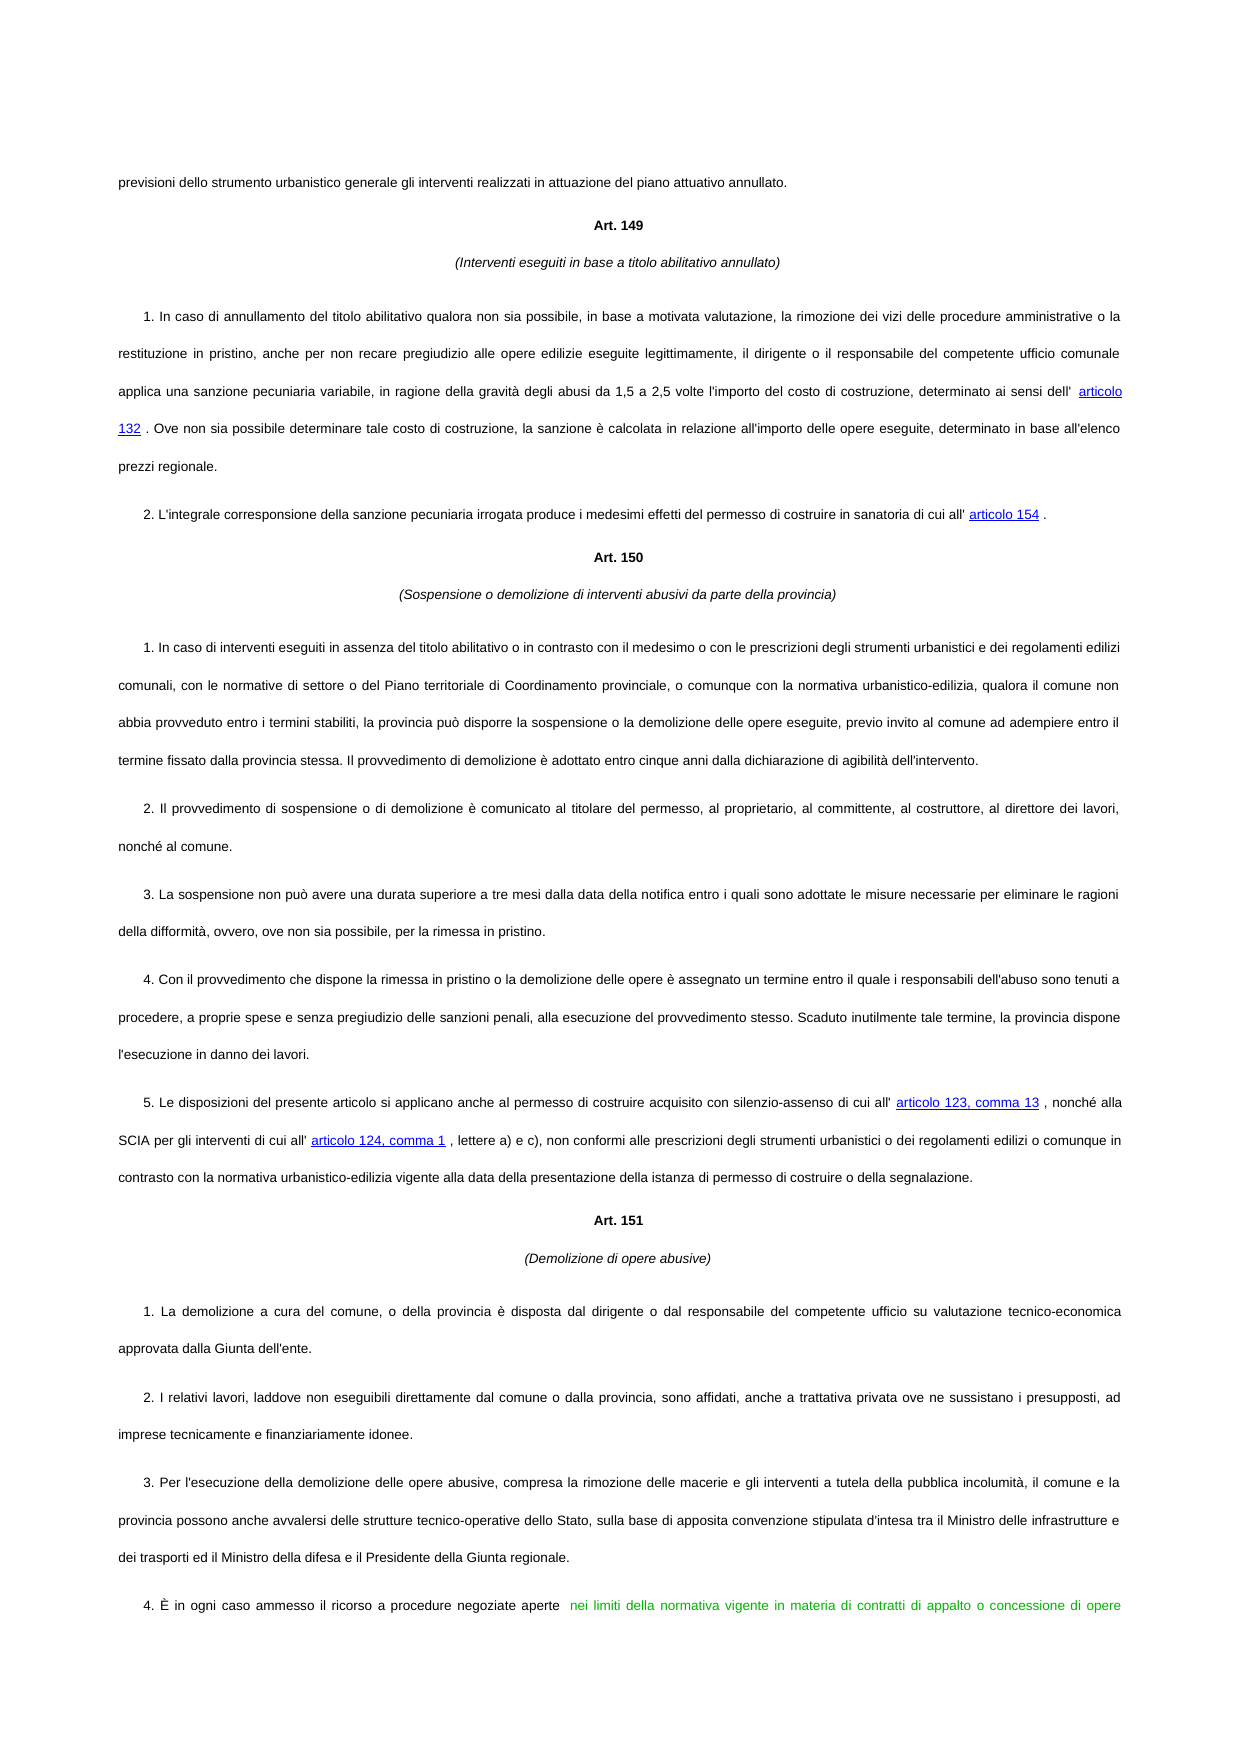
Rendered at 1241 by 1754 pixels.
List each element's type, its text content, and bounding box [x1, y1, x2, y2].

table_header previsioni dello strumento urbanistico generale gli interventi realizzati in attuazione del piano attuativo annullato. Art. 149 (Interventi eseguiti in base a titolo abilitativo annullato) 1. In caso di annullamento del titolo abilitativo qualora non sia possibile, in base a motivata valutazione, la rimozione dei vizi delle procedure amministrative o la restituzione in pristino, anche per non recare pregiudizio alle opere edilizie eseguite legittimamente, il dirigente o il responsabile del competente ufficio comunale applica una sanzione pecuniaria variabile, in ragione della gravità degli abusi da 1,5 a 2,5 volte l'importo del costo di costruzione, determinato ai sensi dell' articolo 132 . Ove non sia possibile determinare tale costo di costruzione, la sanzione è calcolata in relazione all'importo delle opere eseguite, determinato in base all'elenco prezzi regionale. 2. L'integrale corresponsione della sanzione pecuniaria irrogata produce i medesimi effetti del permesso di costruire in sanatoria di cui all' articolo 154 . Art. 150 (Sospensione o demolizione di interventi abusivi da parte della provincia) 1. In caso di interventi eseguiti in assenza del titolo abilitativo o in contrasto con il medesimo o con le prescrizioni degli strumenti urbanistici e dei regolamenti edilizi comunali, con le normative di settore o del Piano territoriale di Coordinamento provinciale, o comunque con la normativa urbanistico-edilizia, qualora il comune non abbia provveduto entro i termini stabiliti, la provincia può disporre la sospensione o la demolizione delle opere eseguite, previo invito al comune ad adempiere entro il termine fissato dalla provincia stessa. Il provvedimento di demolizione è adottato entro cinque anni dalla dichiarazione di agibilità dell'intervento. 2. Il provvedimento di sospensione o di demolizione è comunicato al titolare del permesso, al proprietario, al committente, al costruttore, al direttore dei lavori, nonché al comune. 3. La sospensione non può avere una durata superiore a tre mesi dalla data della notifica entro i quali sono adottate le misure necessarie per eliminare le ragioni della difformità, ovvero, ove non sia possibile, per la rimessa in pristino. 4. Con il provvedimento che dispone la rimessa in pristino o la demolizione delle opere è assegnato un termine entro il quale i responsabili dell'abuso sono tenuti a procedere, a proprie spese e senza pregiudizio delle sanzioni penali, alla esecuzione del provvedimento stesso. Scaduto inutilmente tale termine, la provincia dispone l'esecuzione in danno dei lavori. 5. Le disposizioni del presente articolo si applicano anche al permesso di costruire acquisito con silenzio-assenso di cui all' articolo 123, comma 13 , nonché alla SCIA per gli interventi di cui all' articolo 124, comma 1 , lettere a) e c), non conformi alle prescrizioni degli strumenti urbanistici o dei regolamenti edilizi o comunque in contrasto con la normativa urbanistico-edilizia vigente alla data della presentazione della istanza di permesso di costruire o della segnalazione. Art. 151 (Demolizione di opere abusive) 1. La demolizione a cura del comune, o della provincia è disposta dal dirigente o dal responsabile del competente ufficio su valutazione tecnico-economica approvata dalla Giunta dell'ente. 2. I relativi lavori, laddove non eseguibili direttamente dal comune o dalla provincia, sono affidati, anche a trattativa privata ove ne sussistano i presupposti, ad imprese tecnicamente e finanziariamente idonee. 3. Per l'esecuzione della demolizione delle opere abusive, compresa la rimozione delle macerie e gli interventi a tutela della pubblica incolumità, il comune e la provincia possono anche avvalersi delle strutture tecnico-operative dello Stato, sulla base di apposita convenzione stipulata d'intesa tra il Ministro delle infrastrutture e dei trasporti ed il Ministro della difesa e il Presidente della Giunta regionale. 4. È in ogni caso ammesso il ricorso a procedure negoziate aperte nei limiti della normativa vigente in materia di contratti di appalto o concessione di opere [118, 148, 1122, 1613]
